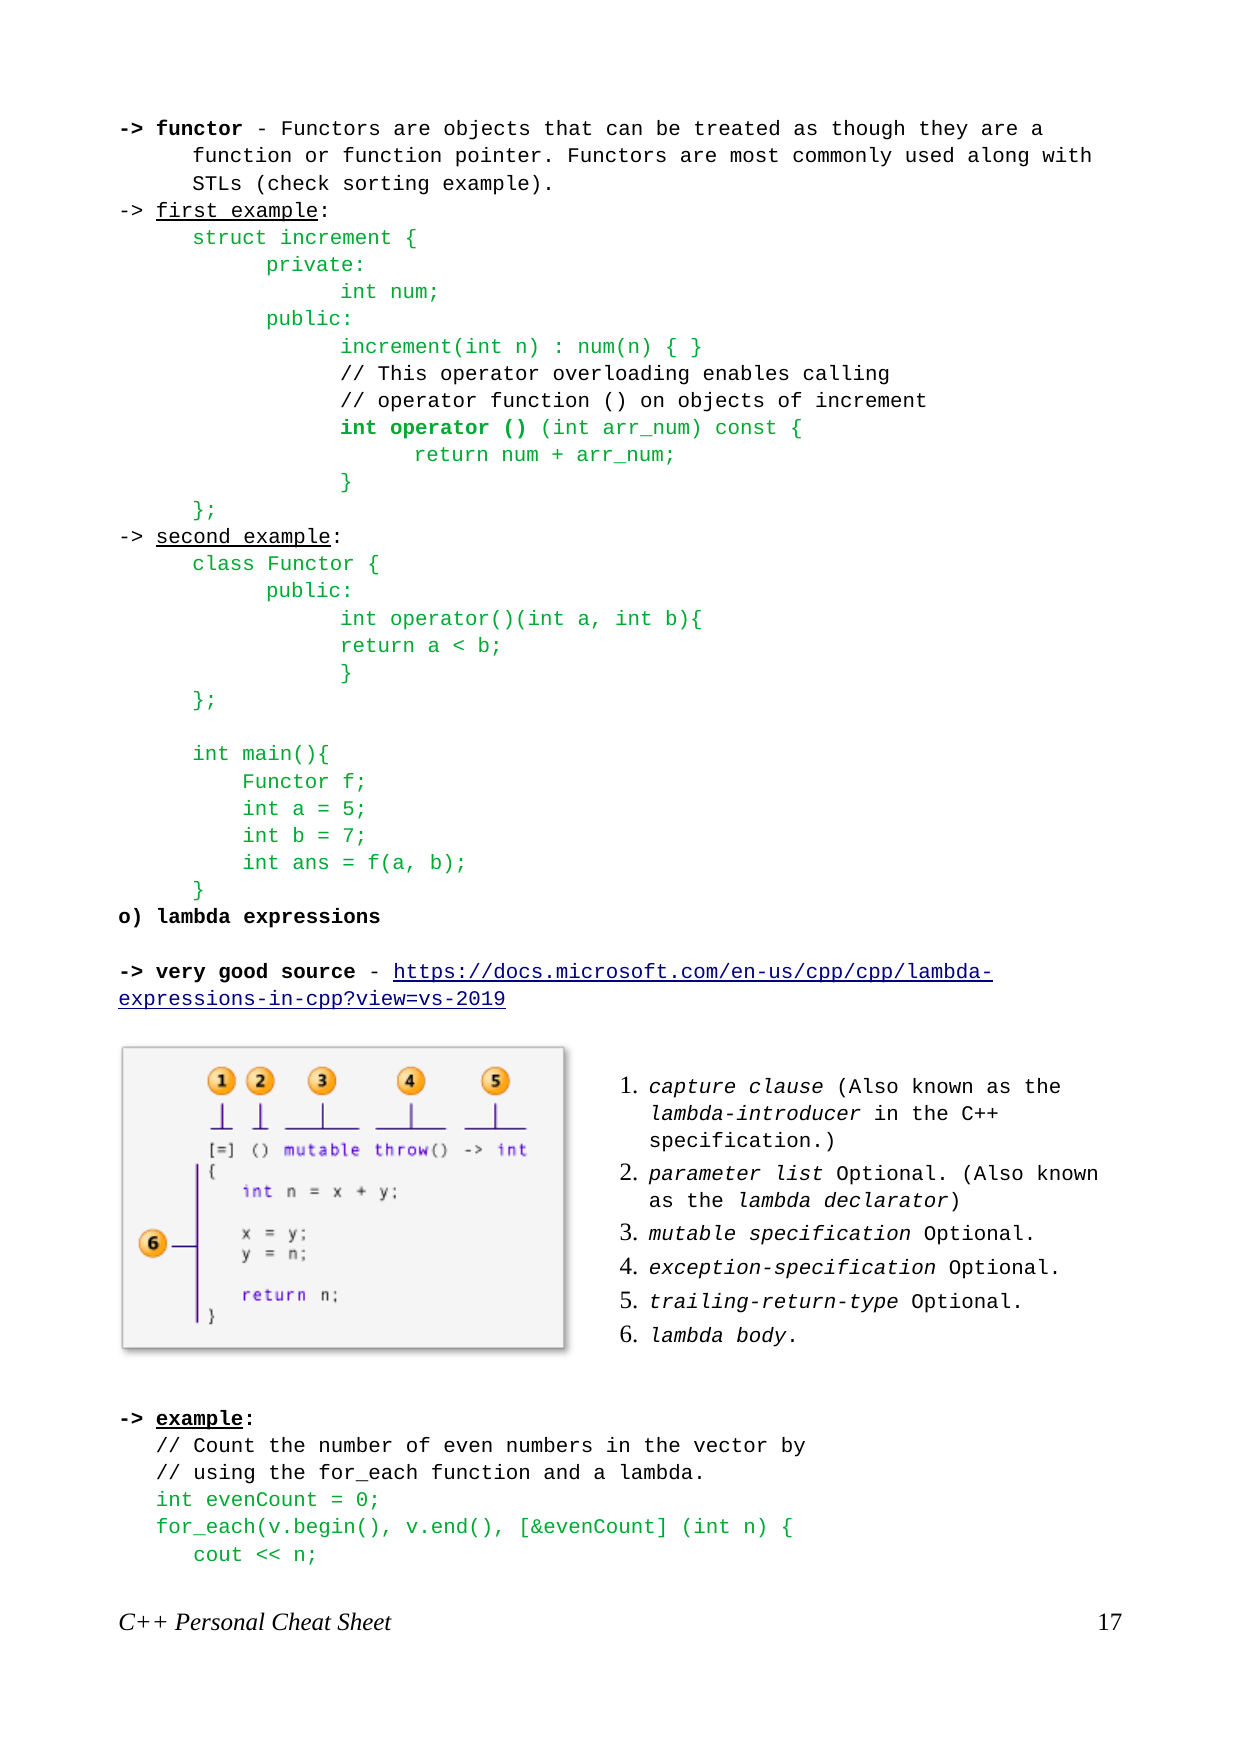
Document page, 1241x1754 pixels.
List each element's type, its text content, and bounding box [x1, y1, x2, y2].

text increment(int n) : num(n) { } [118, 336, 1122, 359]
text int ans = f(a, b); [118, 852, 1122, 876]
text int b = 7; [118, 825, 1122, 849]
text -> functor - Functors are objects that can be treated as though they are a function or function pointer. Functors are most commonly used along with STLs (check sorting example). [118, 118, 1122, 196]
text int num; [118, 281, 1122, 305]
text -> second example: [118, 526, 1122, 549]
list capture clause (Also known as the lambda-introducer in the C++ specification.) [575, 1070, 1122, 1154]
text // This operator overloading enables calling [118, 363, 1122, 386]
text // using the for_each function and a lambda. [118, 1462, 1122, 1486]
text struct increment { [118, 227, 1122, 251]
text o) lambda expressions [118, 907, 1122, 930]
text } [118, 472, 1122, 495]
text // operator function () on objects of increment [118, 390, 1122, 414]
text int operator()(int a, int b){ [118, 607, 1122, 631]
text cout << n; [118, 1544, 1122, 1567]
list parameter list Optional. (Also known as the lambda declarator) [575, 1157, 1122, 1214]
text -> very good source - https://docs.microsoft.com/en-us/cpp/cpp/lambda-expressions-in-cpp?view=vs-2019 [118, 961, 1122, 1012]
text -> example: [118, 1408, 1122, 1431]
text return a < b; [118, 635, 1122, 658]
text int operator () (int arr_num) const { [118, 417, 1122, 441]
text int main(){ [118, 743, 1122, 767]
list exception-specification Optional. [575, 1251, 1122, 1281]
text public: [118, 580, 1122, 604]
text } [118, 879, 1122, 903]
text }; [118, 499, 1122, 522]
text class Functor { [118, 553, 1122, 577]
text private: [118, 254, 1122, 278]
text return num + arr_num; [118, 444, 1122, 468]
picture [114, 1042, 575, 1362]
text public: [118, 308, 1122, 332]
text Functor f; [118, 771, 1122, 794]
text int evenCount = 0; [118, 1489, 1122, 1513]
text } [118, 662, 1122, 686]
text // Count the number of even numbers in the vector by [118, 1435, 1122, 1458]
text }; [118, 689, 1122, 713]
text for_each(v.begin(), v.end(), [&evenCount] (int n) { [118, 1516, 1122, 1540]
list mutable specification Optional. [575, 1217, 1122, 1247]
list trailing-return-type Optional. [575, 1285, 1122, 1315]
list lambda body. [575, 1319, 1122, 1349]
text int a = 5; [118, 798, 1122, 821]
text -> first example: [118, 200, 1122, 223]
